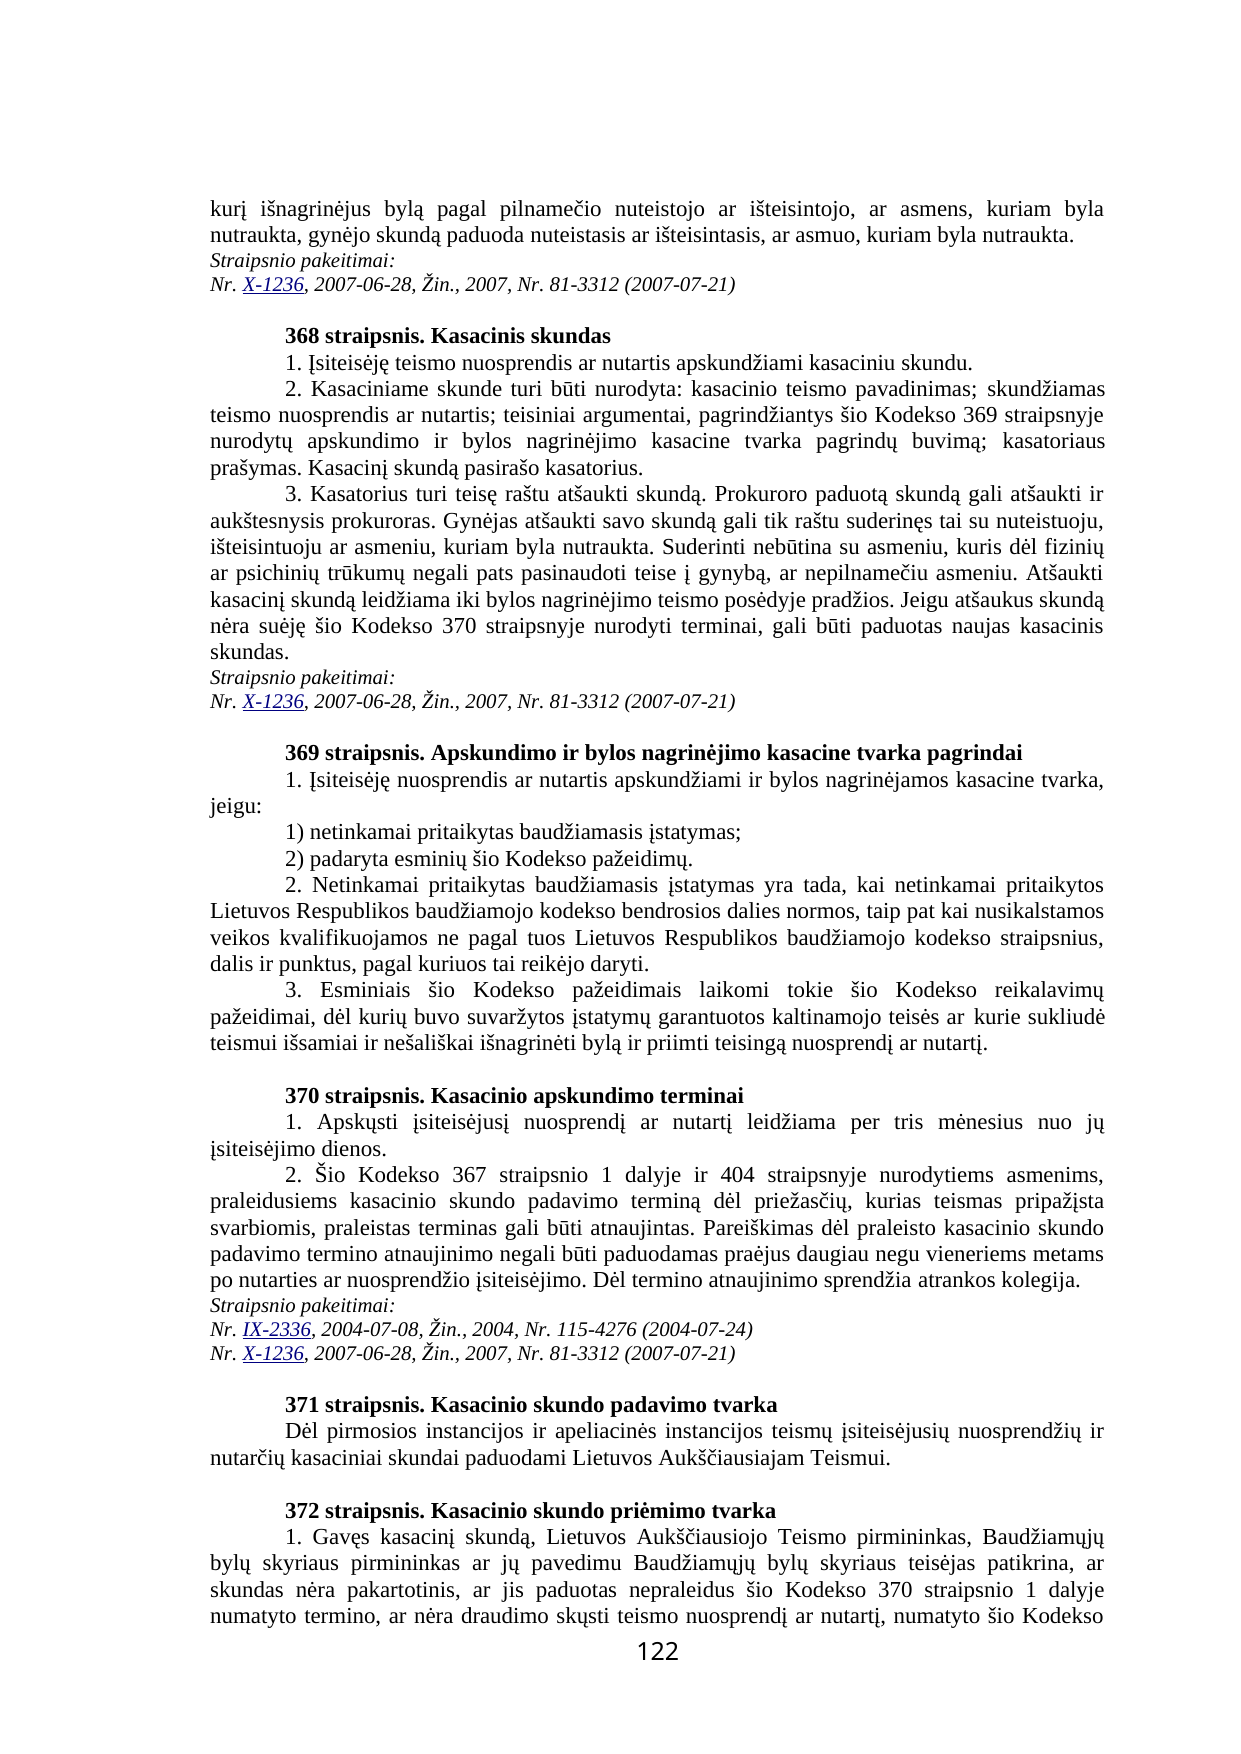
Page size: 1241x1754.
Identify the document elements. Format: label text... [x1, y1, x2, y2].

text 368 straipsnis. Kasacinis skundas [210, 322, 1106, 348]
text Straipsnio pakeitimai: [210, 248, 1106, 272]
text 1. Apskųsti įsiteisėjusį nuosprendį ar nutartį leidžiama per tris mėnesius nuo jų įsiteisėjimo dienos. [210, 1108, 1106, 1161]
text 1. Gavęs kasacinį skundą, Lietuvos Aukščiausiojo Teismo pirmininkas, Baudžiamųjų bylų skyriaus pirmininkas ar jų pavedimu Baudžiamųjų bylų skyriaus teisėjas patikrina, ar skundas nėra pakartotinis, ar jis paduotas nepraleidus šio Kodekso 370 straipsnio 1 dalyje numatyto termino, ar nėra draudimo skųsti teismo nuosprendį ar nutartį, numatyto šio Kodekso [210, 1523, 1106, 1628]
text 1) netinkamai pritaikytas baudžiamasis įstatymas; [210, 818, 1106, 845]
text 2. Šio Kodekso 367 straipsnio 1 dalyje ir 404 straipsnyje nurodytiems asmenims, praleidusiems kasacinio skundo padavimo terminą dėl priežasčių, kurias teismas pripažįsta svarbiomis, praleistas terminas gali būti atnaujintas. Pareiškimas dėl praleisto kasacinio skundo padavimo termino atnaujinimo negali būti paduodamas praėjus daugiau negu vieneriems metams po nutarties ar nuosprendžio įsiteisėjimo. Dėl termino atnaujinimo sprendžia atrankos kolegija. [210, 1161, 1106, 1293]
text 1. Įsiteisėję nuosprendis ar nutartis apskundžiami ir bylos nagrinėjamos kasacine tvarka, jeigu: [210, 766, 1106, 818]
text 369 straipsnis. Apskundimo ir bylos nagrinėjimo kasacine tvarka pagrindai [210, 739, 1106, 766]
text 370 straipsnis. Kasacinio apskundimo terminai [210, 1082, 1106, 1108]
text Straipsnio pakeitimai: [210, 665, 1106, 689]
text kurį išnagrinėjus bylą pagal pilnamečio nuteistojo ar išteisintojo, ar asmens, kuriam byla nutraukta, gynėjo skundą paduoda nuteistasis ar išteisintasis, ar asmuo, kuriam byla nutraukta. [210, 195, 1106, 248]
text Nr. X-1236, 2007-06-28, Žin., 2007, Nr. 81-3312 (2007-07-21) [210, 689, 1106, 713]
text 3. Kasatorius turi teisę raštu atšaukti skundą. Prokuroro paduotą skundą gali atšaukti ir aukštesnysis prokuroras. Gynėjas atšaukti savo skundą gali tik raštu suderinęs tai su nuteistuoju, išteisintuoju ar asmeniu, kuriam byla nutraukta. Suderinti nebūtina su asmeniu, kuris dėl fizinių ar psichinių trūkumų negali pats pasinaudoti teise į gynybą, ar nepilnamečiu asmeniu. Atšaukti kasacinį skundą leidžiama iki bylos nagrinėjimo teismo posėdyje pradžios. Jeigu atšaukus skundą nėra suėję šio Kodekso 370 straipsnyje nurodyti terminai, gali būti paduotas naujas kasacinis skundas. [210, 480, 1106, 665]
text Nr. IX-2336, 2004-07-08, Žin., 2004, Nr. 115-4276 (2004-07-24) [210, 1317, 1106, 1341]
text Straipsnio pakeitimai: [210, 1293, 1106, 1317]
text 2) padaryta esminių šio Kodekso pažeidimų. [210, 845, 1106, 871]
text 1. Įsiteisėję teismo nuosprendis ar nutartis apskundžiami kasaciniu skundu. [210, 348, 1106, 375]
text 372 straipsnis. Kasacinio skundo priėmimo tvarka [210, 1497, 1106, 1523]
text 2. Kasaciniame skunde turi būti nurodyta: kasacinio teismo pavadinimas; skundžiamas teismo nuosprendis ar nutartis; teisiniai argumentai, pagrindžiantys šio Kodekso 369 straipsnyje nurodytų apskundimo ir bylos nagrinėjimo kasacine tvarka pagrindų buvimą; kasatoriaus prašymas. Kasacinį skundą pasirašo kasatorius. [210, 375, 1106, 480]
text 2. Netinkamai pritaikytas baudžiamasis įstatymas yra tada, kai netinkamai pritaikytos Lietuvos Respublikos baudžiamojo kodekso bendrosios dalies normos, taip pat kai nusikalstamos veikos kvalifikuojamos ne pagal tuos Lietuvos Respublikos baudžiamojo kodekso straipsnius, dalis ir punktus, pagal kuriuos tai reikėjo daryti. [210, 871, 1106, 976]
text Dėl pirmosios instancijos ir apeliacinės instancijos teismų įsiteisėjusių nuosprendžių ir nutarčių kasaciniai skundai paduodami Lietuvos Aukščiausiajam Teismui. [210, 1418, 1106, 1470]
text 371 straipsnis. Kasacinio skundo padavimo tvarka [210, 1391, 1106, 1418]
text Nr. X-1236, 2007-06-28, Žin., 2007, Nr. 81-3312 (2007-07-21) [210, 1341, 1106, 1365]
text Nr. X-1236, 2007-06-28, Žin., 2007, Nr. 81-3312 (2007-07-21) [210, 272, 1106, 296]
text 3. Esminiais šio Kodekso pažeidimais laikomi tokie šio Kodekso reikalavimų pažeidimai, dėl kurių buvo suvaržytos įstatymų garantuotos kaltinamojo teisės ar kurie sukliudė teismui išsamiai ir nešališkai išnagrinėti bylą ir priimti teisingą nuosprendį ar nutartį. [210, 976, 1106, 1056]
